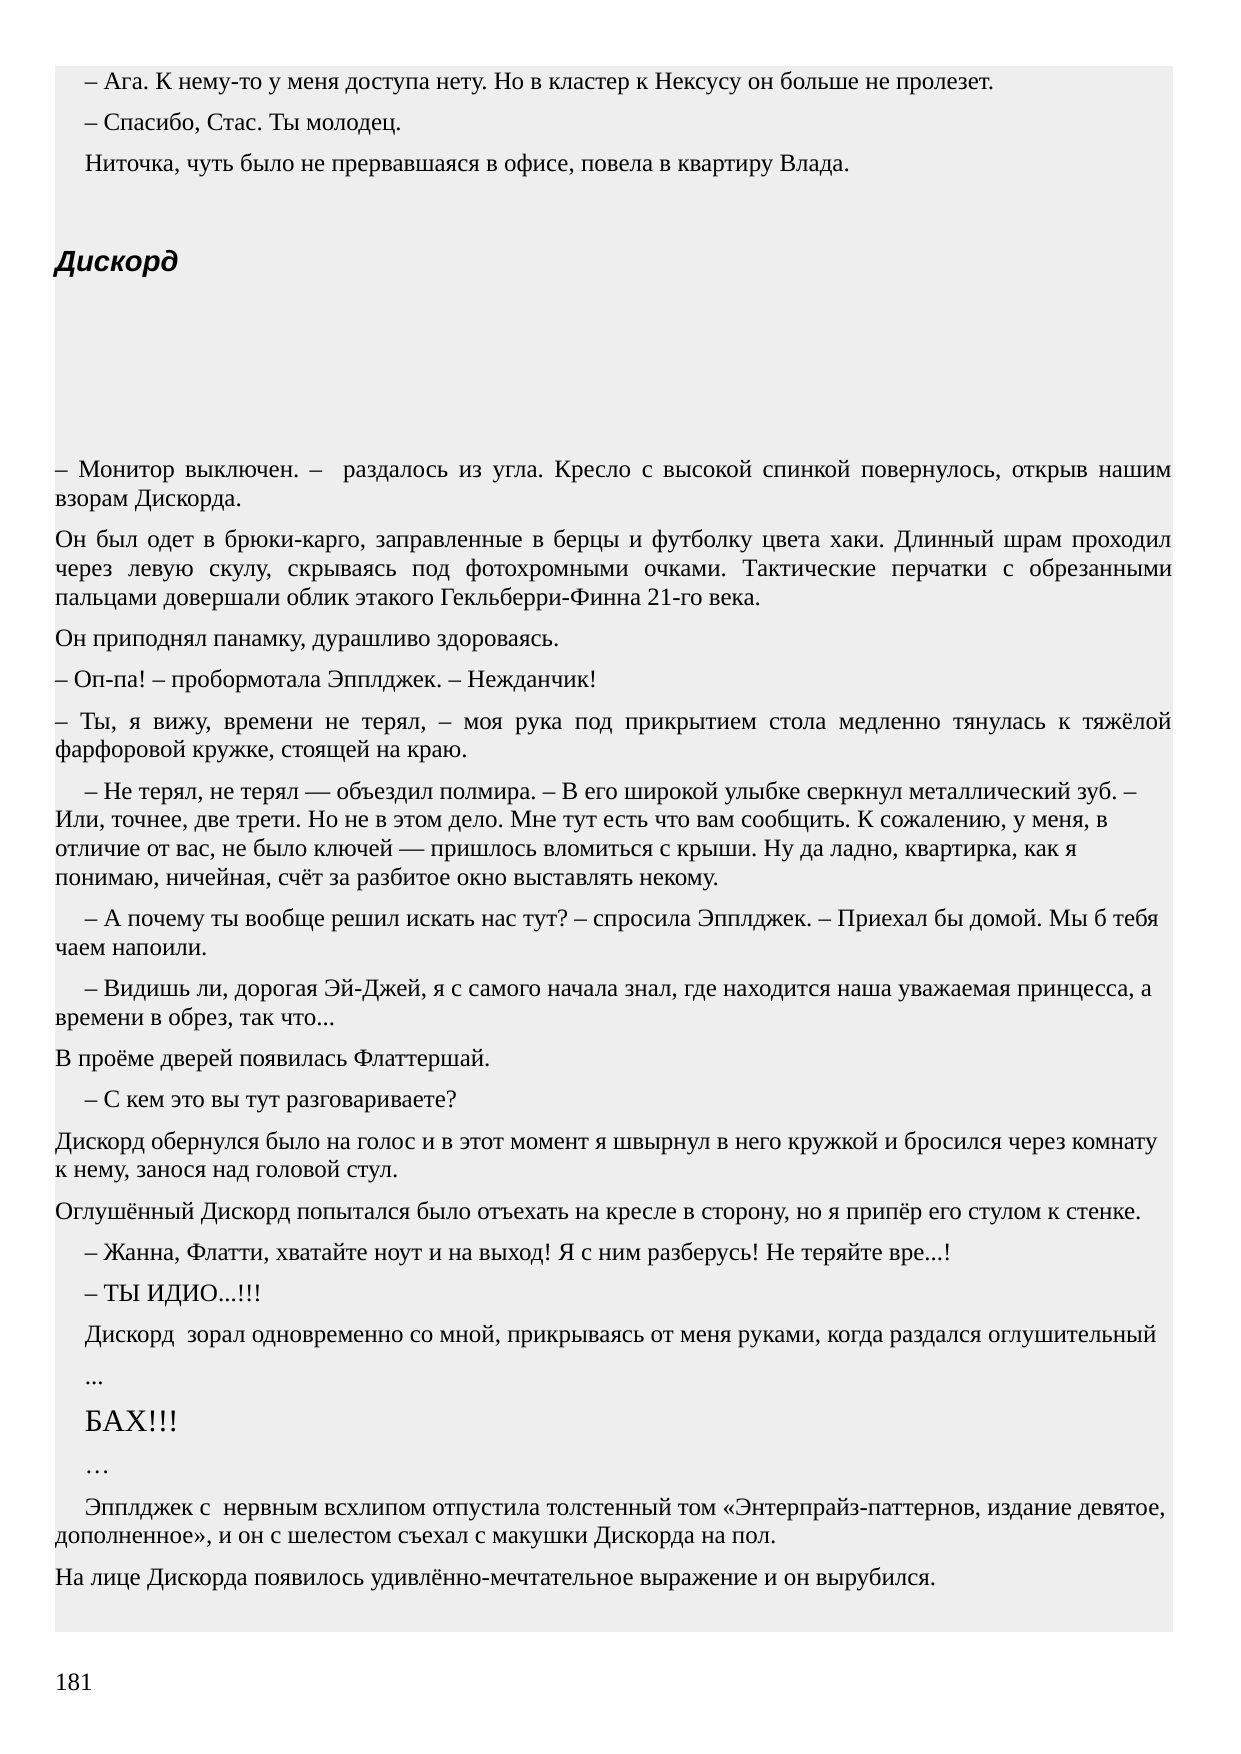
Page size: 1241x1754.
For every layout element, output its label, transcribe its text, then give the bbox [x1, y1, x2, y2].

list Дискорд обернулся было на голос и в этот момент я швырнул в него кружкой и бросился через комнату к нему, занося над головой стул. [55, 1126, 1173, 1183]
text – Спасибо, Стас. Ты молодец. [55, 107, 1173, 136]
text Дискорд зорал одновременно со мной, прикрываясь от меня руками, когда раздался оглушительный [55, 1319, 1173, 1348]
text – Видишь ли, дорогая Эй-Джей, я с самого начала знал, где находится наша уважаемая принцесса, а времени в обрез, так что... [55, 973, 1173, 1031]
text – Ага. К нему-то у меня доступа нету. Но в кластер к Нексусу он больше не пролезет. [55, 66, 1173, 95]
text Оглушённый Дискорд попытался было отъехать на кресле в сторону, но я припёр его стулом к стенке. [55, 1196, 1173, 1224]
text – С кем это вы тут разговариваете? [55, 1084, 1173, 1113]
text Он приподнял панамку, дурашливо здороваясь. [55, 623, 1173, 652]
text В проёме дверей появилась Флаттершай. [55, 1043, 1173, 1072]
text Ниточка, чуть было не прервавшаяся в офисе, повела в квартиру Влада. [55, 148, 1173, 177]
text – Жанна, Флатти, хватайте ноут и на выход! Я с ним разберусь! Не теряйте вре...! [55, 1237, 1173, 1266]
text – Не терял, не терял — объездил полмира. – В его широкой улыбке сверкнул металлический зуб. – Или, точнее, две трети. Но не в этом дело. Мне тут есть что вам сообщить. К сожалению, у меня, в отличие от вас, не было ключей — пришлось вломиться с крыши. Ну да ладно, квартирка, как я понимаю, ничейная, счёт за разбитое окно выставлять некому. [55, 776, 1173, 891]
text – Монитор выключен. – раздалось из угла. Кресло с высокой спинкой повернулось, открыв нашим взорам Дискорда. [55, 454, 1173, 512]
text – А почему ты вообще решил искать нас тут? – спросила Эпплджек. – Приехал бы домой. Мы б тебя чаем напоили. [55, 903, 1173, 961]
text Эпплджек с нервным всхлипом отпустила толстенный том «Энтерпрайз-паттернов, издание девятое, дополненное», и он с шелестом съехал с макушки Дискорда на пол. [55, 1492, 1173, 1549]
text Он был одет в брюки-карго, заправленные в берцы и футболку цвета хаки. Длинный шрам проходил через левую скулу, скрываясь под фотохромными очками. Тактические перчатки с обрезанными пальцами довершали облик этакого Гекльберри-Финна 21-го века. [55, 524, 1173, 611]
text – ТЫ ИДИО...!!! [55, 1278, 1173, 1307]
text На лице Дискорда появилось удивлённо-мечтательное выражение и он вырубился. [55, 1562, 1173, 1591]
subtitle Дискорд [55, 243, 1173, 277]
text – Оп-па! – пробормотала Эпплджек. – Нежданчик! [55, 664, 1173, 693]
text ... [55, 1361, 1173, 1389]
text – Ты, я вижу, времени не терял, – моя рука под прикрытием стола медленно тянулась к тяжёлой фарфоровой кружке, стоящей на краю. [55, 706, 1173, 763]
text БАХ!!! [55, 1402, 1173, 1438]
text … [55, 1451, 1173, 1479]
